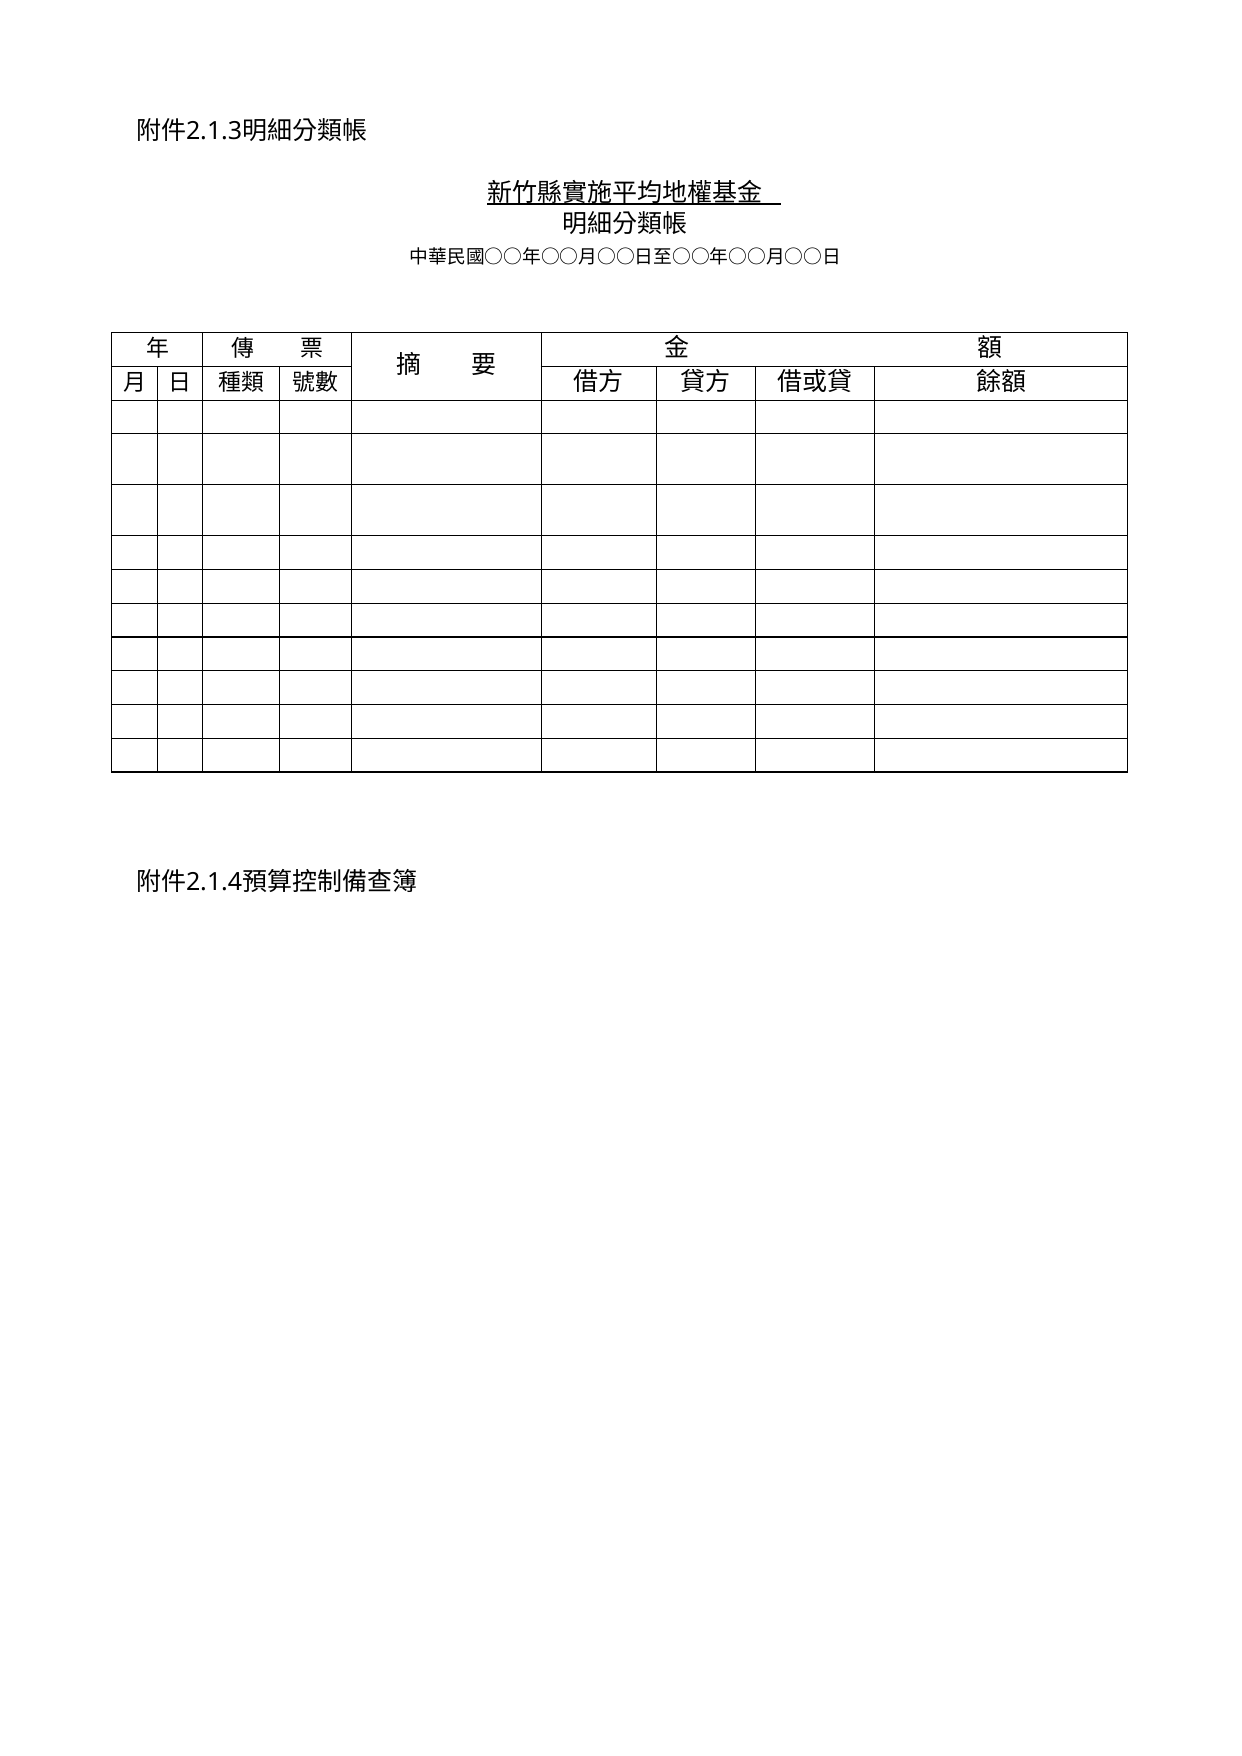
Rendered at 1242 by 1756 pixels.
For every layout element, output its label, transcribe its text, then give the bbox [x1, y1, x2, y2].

table_header 金 額 [542, 333, 1127, 366]
table_cell [158, 485, 202, 535]
table_cell [203, 570, 279, 603]
table_cell [203, 705, 279, 737]
table_cell [203, 604, 279, 636]
table_cell [158, 434, 202, 484]
table_cell [875, 604, 1127, 636]
table_cell [657, 705, 755, 737]
table_cell [158, 536, 202, 569]
text 明細分類帳 [116, 208, 1134, 239]
table_cell [542, 638, 656, 670]
table_cell [158, 739, 202, 771]
table_cell 日 [158, 367, 202, 399]
table_cell [158, 671, 202, 704]
table_cell [542, 705, 656, 737]
table_cell [158, 705, 202, 737]
table_cell [112, 671, 157, 704]
table_cell [352, 671, 541, 704]
table_header 傳 票 [203, 333, 351, 366]
table_cell [280, 401, 351, 433]
table_cell [203, 401, 279, 433]
table_cell [756, 739, 874, 771]
table_cell [280, 485, 351, 535]
table_cell [875, 536, 1127, 569]
table_cell [657, 434, 755, 484]
table_cell [756, 604, 874, 636]
table_cell [657, 739, 755, 771]
table_cell [542, 604, 656, 636]
table_cell [280, 570, 351, 603]
table_cell [112, 705, 157, 737]
table_cell [756, 485, 874, 535]
table_cell [756, 638, 874, 670]
table_cell [542, 434, 656, 484]
table_cell [875, 638, 1127, 670]
table_cell [203, 671, 279, 704]
table_cell [875, 401, 1127, 433]
table_cell [203, 536, 279, 569]
table_cell [875, 705, 1127, 737]
table_cell [756, 570, 874, 603]
table_cell [875, 671, 1127, 704]
table_cell [112, 604, 157, 636]
table_cell [158, 604, 202, 636]
table_cell [352, 739, 541, 771]
table_cell [112, 570, 157, 603]
table_cell [542, 739, 656, 771]
table_cell [542, 570, 656, 603]
table_cell [756, 434, 874, 484]
table_cell [657, 401, 755, 433]
table_cell [875, 570, 1127, 603]
table_cell [756, 536, 874, 569]
table_cell [756, 705, 874, 737]
text 新竹縣實施平均地權基金 [116, 176, 1152, 208]
table_cell [280, 434, 351, 484]
table_cell [280, 739, 351, 771]
text 附件2.1.4預算控制備查簿 [136, 862, 1152, 898]
table_cell [875, 434, 1127, 484]
table_cell [112, 401, 157, 433]
table_cell [352, 536, 541, 569]
table_cell [158, 638, 202, 670]
table_cell [280, 705, 351, 737]
table_cell [112, 638, 157, 670]
table_header 年 [112, 333, 202, 366]
table_cell [280, 638, 351, 670]
table_cell [542, 485, 656, 535]
table_cell [112, 485, 157, 535]
table_cell [657, 638, 755, 670]
table_cell [280, 536, 351, 569]
table_cell [280, 604, 351, 636]
table_cell [203, 638, 279, 670]
table_cell [542, 401, 656, 433]
table_cell [875, 485, 1127, 535]
table_cell [756, 401, 874, 433]
table_cell [657, 485, 755, 535]
table_cell [158, 570, 202, 603]
table_cell [542, 671, 656, 704]
table_header 摘 要 [352, 333, 541, 399]
table_cell 餘額 [875, 367, 1127, 399]
table_cell [657, 536, 755, 569]
table_cell 借方 [542, 367, 656, 399]
table_cell [203, 485, 279, 535]
table_cell 月 [112, 367, 157, 399]
text 中華民國○○年○○月○○日至○○年○○月○○日 [116, 242, 1134, 269]
table_cell [657, 671, 755, 704]
table_cell [542, 536, 656, 569]
table_cell [875, 739, 1127, 771]
table_cell [203, 739, 279, 771]
table_cell [112, 434, 157, 484]
table_cell [112, 739, 157, 771]
table_cell 貸方 [657, 367, 755, 399]
table_cell [203, 434, 279, 484]
table_cell 借或貸 [756, 367, 874, 399]
table_cell [158, 401, 202, 433]
table_cell [657, 604, 755, 636]
table_cell [657, 570, 755, 603]
table_cell [280, 671, 351, 704]
table_cell [352, 434, 541, 484]
table_cell [352, 604, 541, 636]
table_cell [112, 536, 157, 569]
table_cell 號數 [280, 367, 351, 399]
table_cell [352, 401, 541, 433]
table_cell [352, 638, 541, 670]
table_cell [352, 485, 541, 535]
text 附件2.1.3明細分類帳 [136, 111, 1152, 147]
table_cell [352, 570, 541, 603]
table_cell 種類 [203, 367, 279, 399]
table_cell [352, 705, 541, 737]
table_cell [756, 671, 874, 704]
